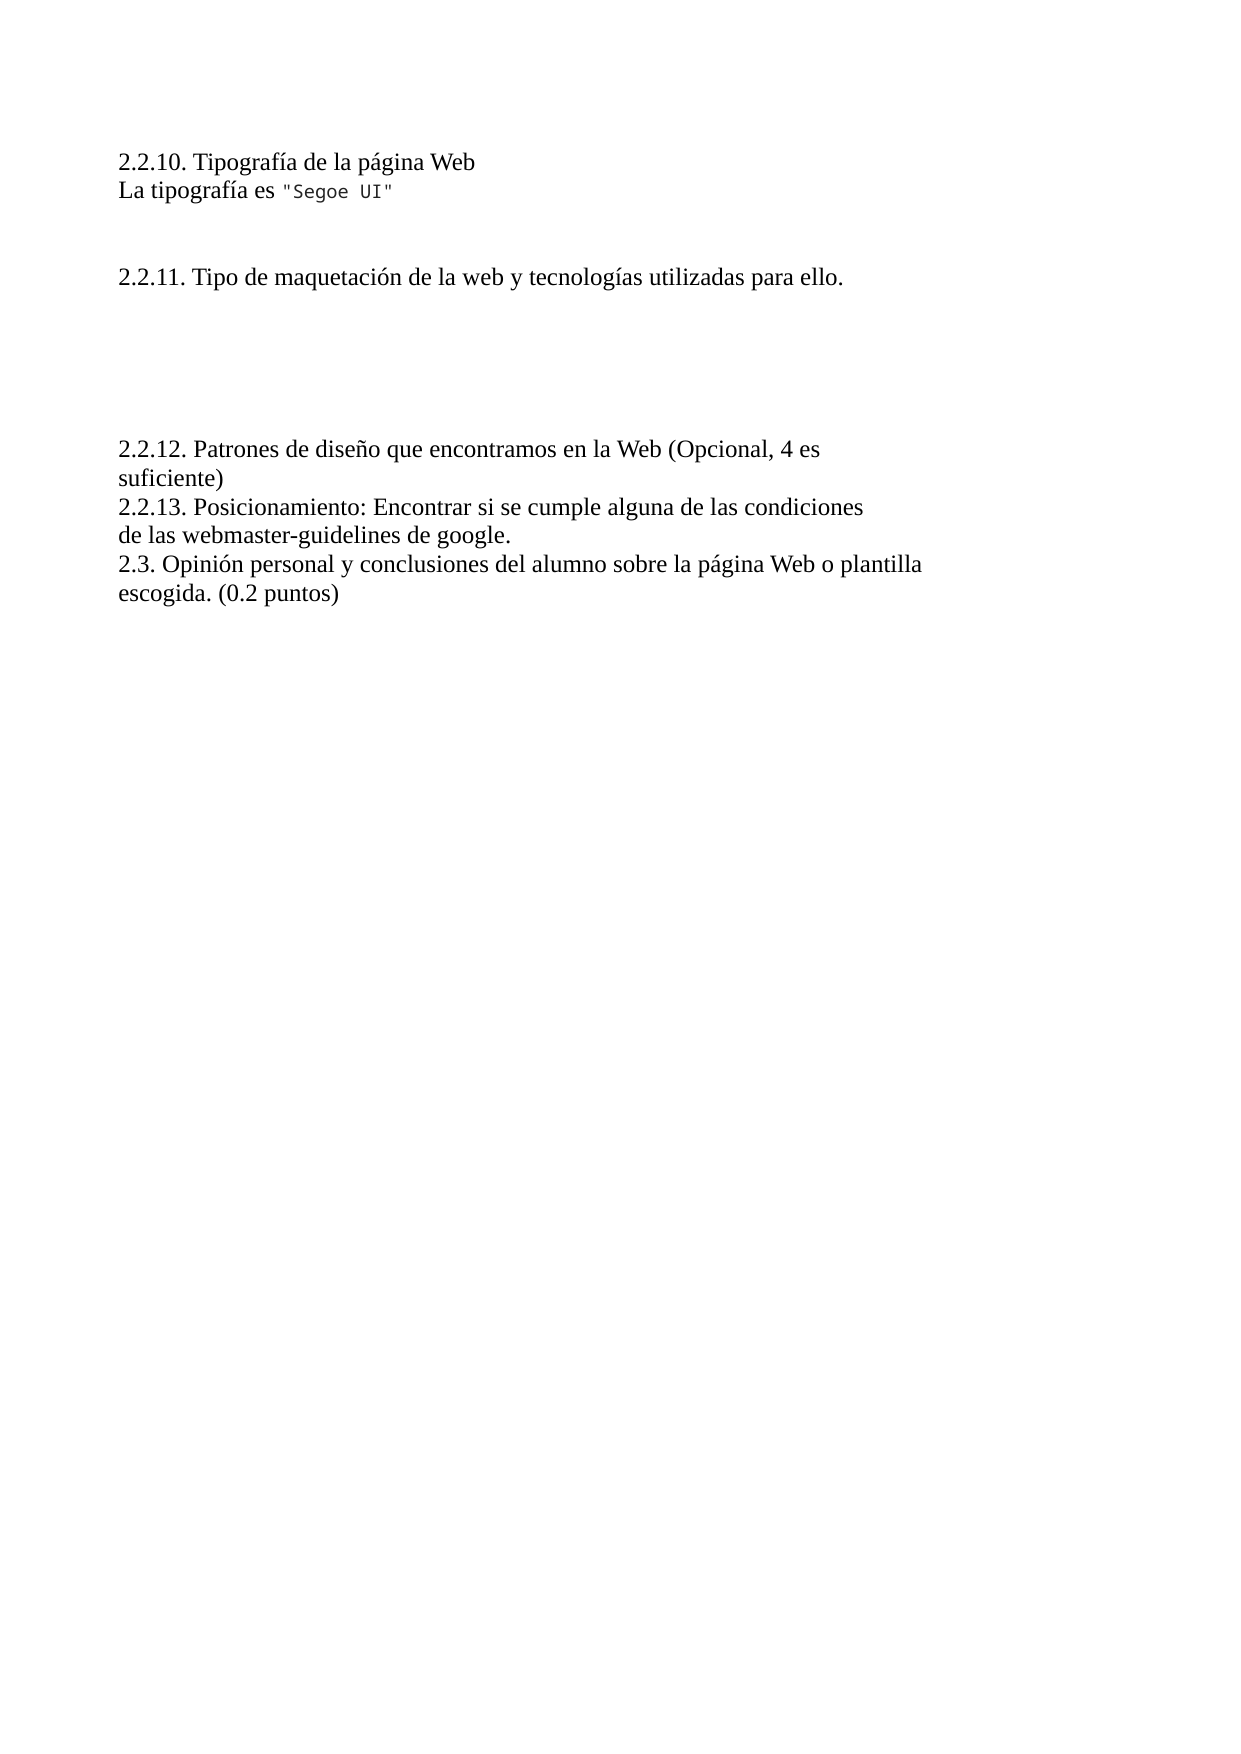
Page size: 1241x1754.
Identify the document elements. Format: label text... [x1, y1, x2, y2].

text 2.2.13. Posicionamiento: Encontrar si se cumple alguna de las condiciones [118, 492, 1122, 521]
text La tipografía es "Segoe UI" [118, 176, 1122, 204]
text de las webmaster-guidelines de google. [118, 521, 1122, 549]
text suficiente) [118, 463, 1122, 492]
text 2.2.12. Patrones de diseño que encontramos en la Web (Opcional, 4 es [118, 434, 1122, 463]
text 2.2.11. Tipo de maquetación de la web y tecnologías utilizadas para ello. [118, 262, 1122, 291]
text escogida. (0.2 puntos) [118, 578, 1122, 607]
text 2.2.10. Tipografía de la página Web [118, 147, 1122, 176]
text 2.3. Opinión personal y conclusiones del alumno sobre la página Web o plantilla [118, 549, 1122, 578]
